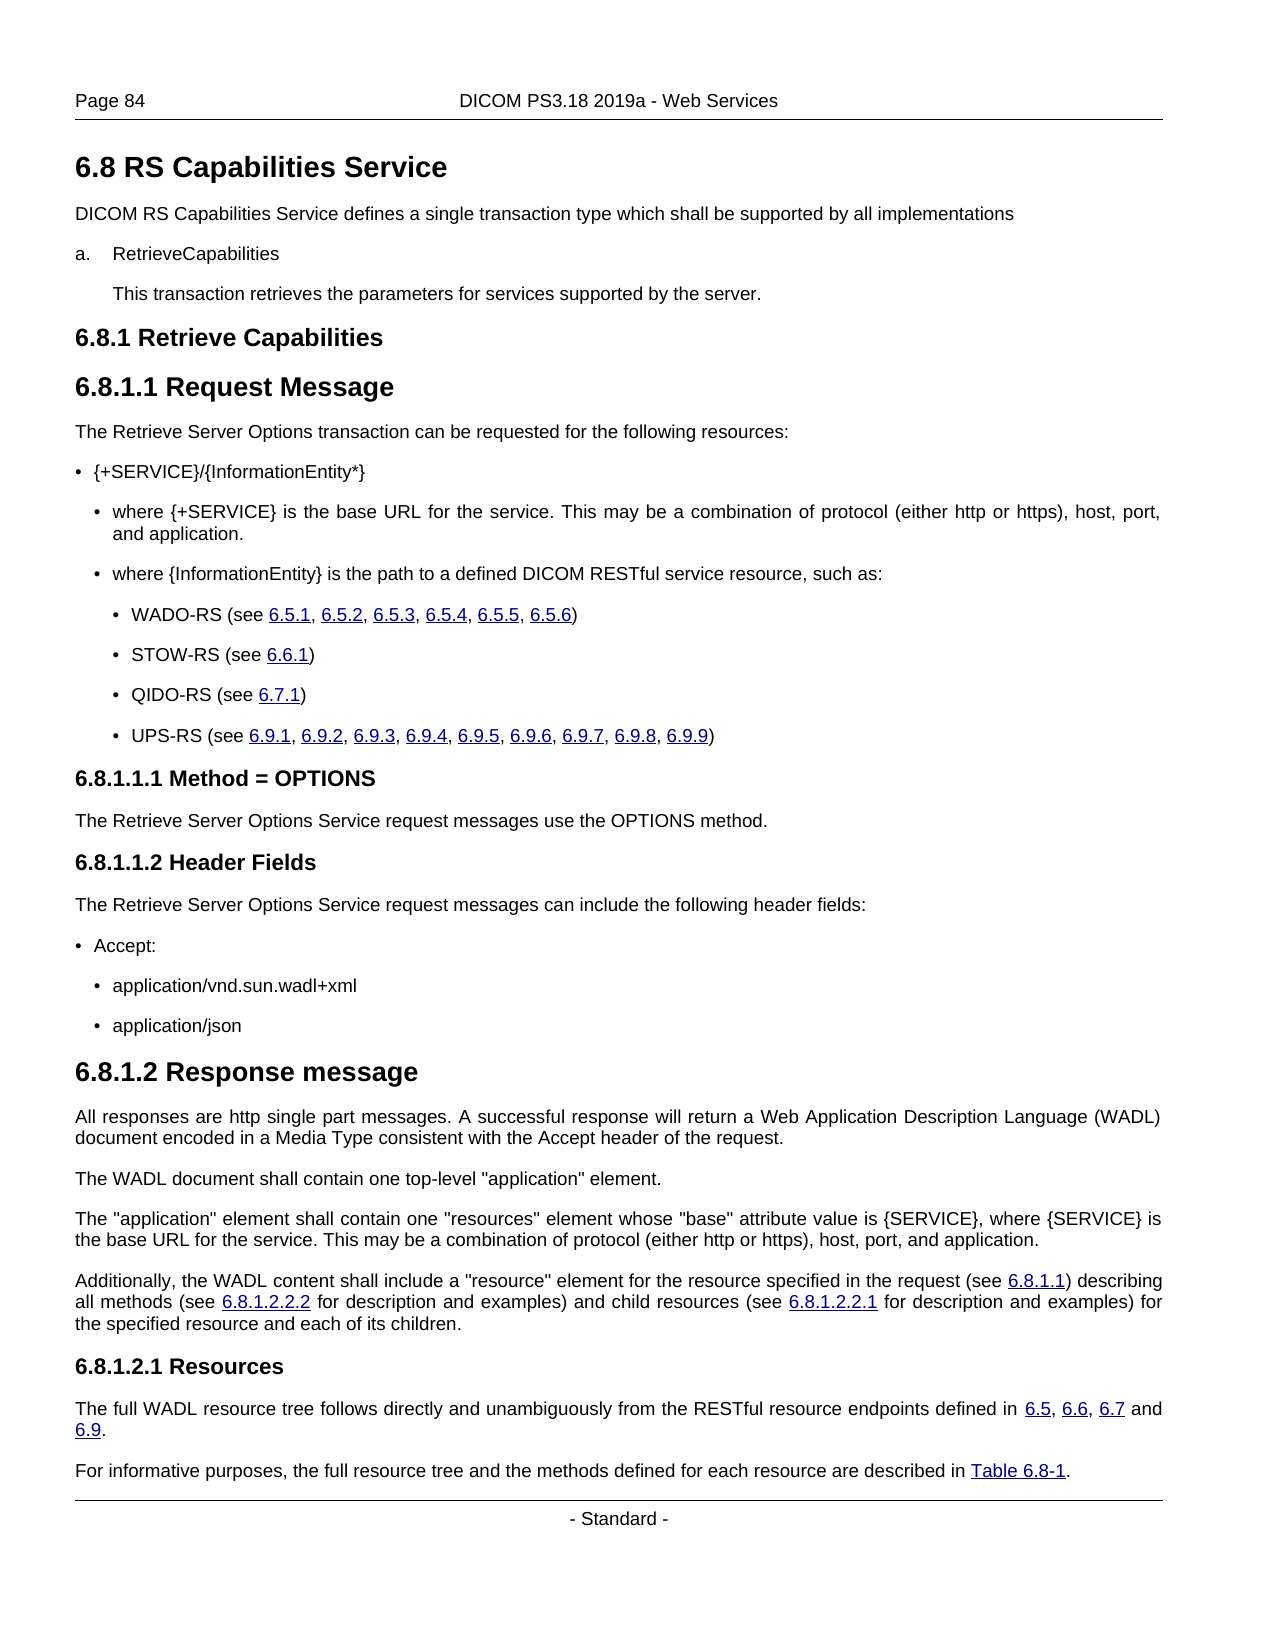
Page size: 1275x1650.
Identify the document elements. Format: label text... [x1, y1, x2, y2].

list QIDO-RS (see 6.7.1) [112, 684, 1162, 706]
text 6.8.1.2 Response message [75, 1056, 1162, 1087]
list application/json [94, 1015, 1162, 1037]
text Additionally, the WADL content shall include a "resource" element for the resource specified in the request (see 6.8.1.1) describing all methods (see 6.8.1.2.2.2 for description and examples) and child resources (see 6.8.1.2.2.1 for description and examples) for the specified resource and each of its children. [75, 1269, 1162, 1334]
text The "application" element shall contain one "resources" element whose "base" attribute value is {SERVICE}, where {SERVICE} is the base URL for the service. This may be a combination of protocol (either http or https), host, port, and application. [75, 1208, 1162, 1251]
text 6.8.1.2.1 Resources [75, 1353, 1162, 1379]
text The Retrieve Server Options Service request messages can include the following header fields: [75, 894, 1162, 916]
list where {+SERVICE} is the base URL for the service. This may be a combination of protocol (either http or https), host, port, and application. [94, 501, 1162, 544]
text The full WADL resource tree follows directly and unambiguously from the RESTful resource endpoints defined in 6.5, 6.6, 6.7 and 6.9. [75, 1398, 1162, 1441]
list Accept: [75, 934, 1162, 956]
list STOW-RS (see 6.6.1) [112, 644, 1162, 665]
text DICOM RS Capabilities Service defines a single transaction type which shall be supported by all implementations [75, 202, 1162, 224]
list WADO-RS (see 6.5.1, 6.5.2, 6.5.3, 6.5.4, 6.5.5, 6.5.6) [112, 603, 1162, 625]
text The Retrieve Server Options Service request messages use the OPTIONS method. [75, 809, 1162, 831]
text 6.8 RS Capabilities Service [75, 150, 1162, 183]
text The Retrieve Server Options transaction can be requested for the following resources: [75, 421, 1162, 442]
list RetrieveCapabilities [75, 243, 1162, 264]
text All responses are http single part messages. A successful response will return a Web Application Description Language (WADL) document encoded in a Media Type consistent with the Accept header of the request. [75, 1106, 1162, 1149]
text 6.8.1.1.1 Method = OPTIONS [75, 765, 1162, 791]
list where {InformationEntity} is the path to a defined DICOM RESTful service resource, such as: [94, 563, 1162, 585]
text 6.8.1.1 Request Message [75, 371, 1162, 402]
text The WADL document shall contain one top-level "application" element. [75, 1167, 1162, 1189]
list This transaction retrieves the parameters for services supported by the server. [75, 283, 1162, 304]
list application/vnd.sun.wadl+xml [94, 975, 1162, 996]
list {+SERVICE}/{InformationEntity*} [75, 461, 1162, 483]
text For informative purposes, the full resource tree and the methods defined for each resource are described in Table 6.8-1. [75, 1459, 1162, 1481]
text 6.8.1.1.2 Header Fields [75, 850, 1162, 876]
list UPS-RS (see 6.9.1, 6.9.2, 6.9.3, 6.9.4, 6.9.5, 6.9.6, 6.9.7, 6.9.8, 6.9.9) [112, 724, 1162, 746]
text 6.8.1 Retrieve Capabilities [75, 323, 1162, 352]
